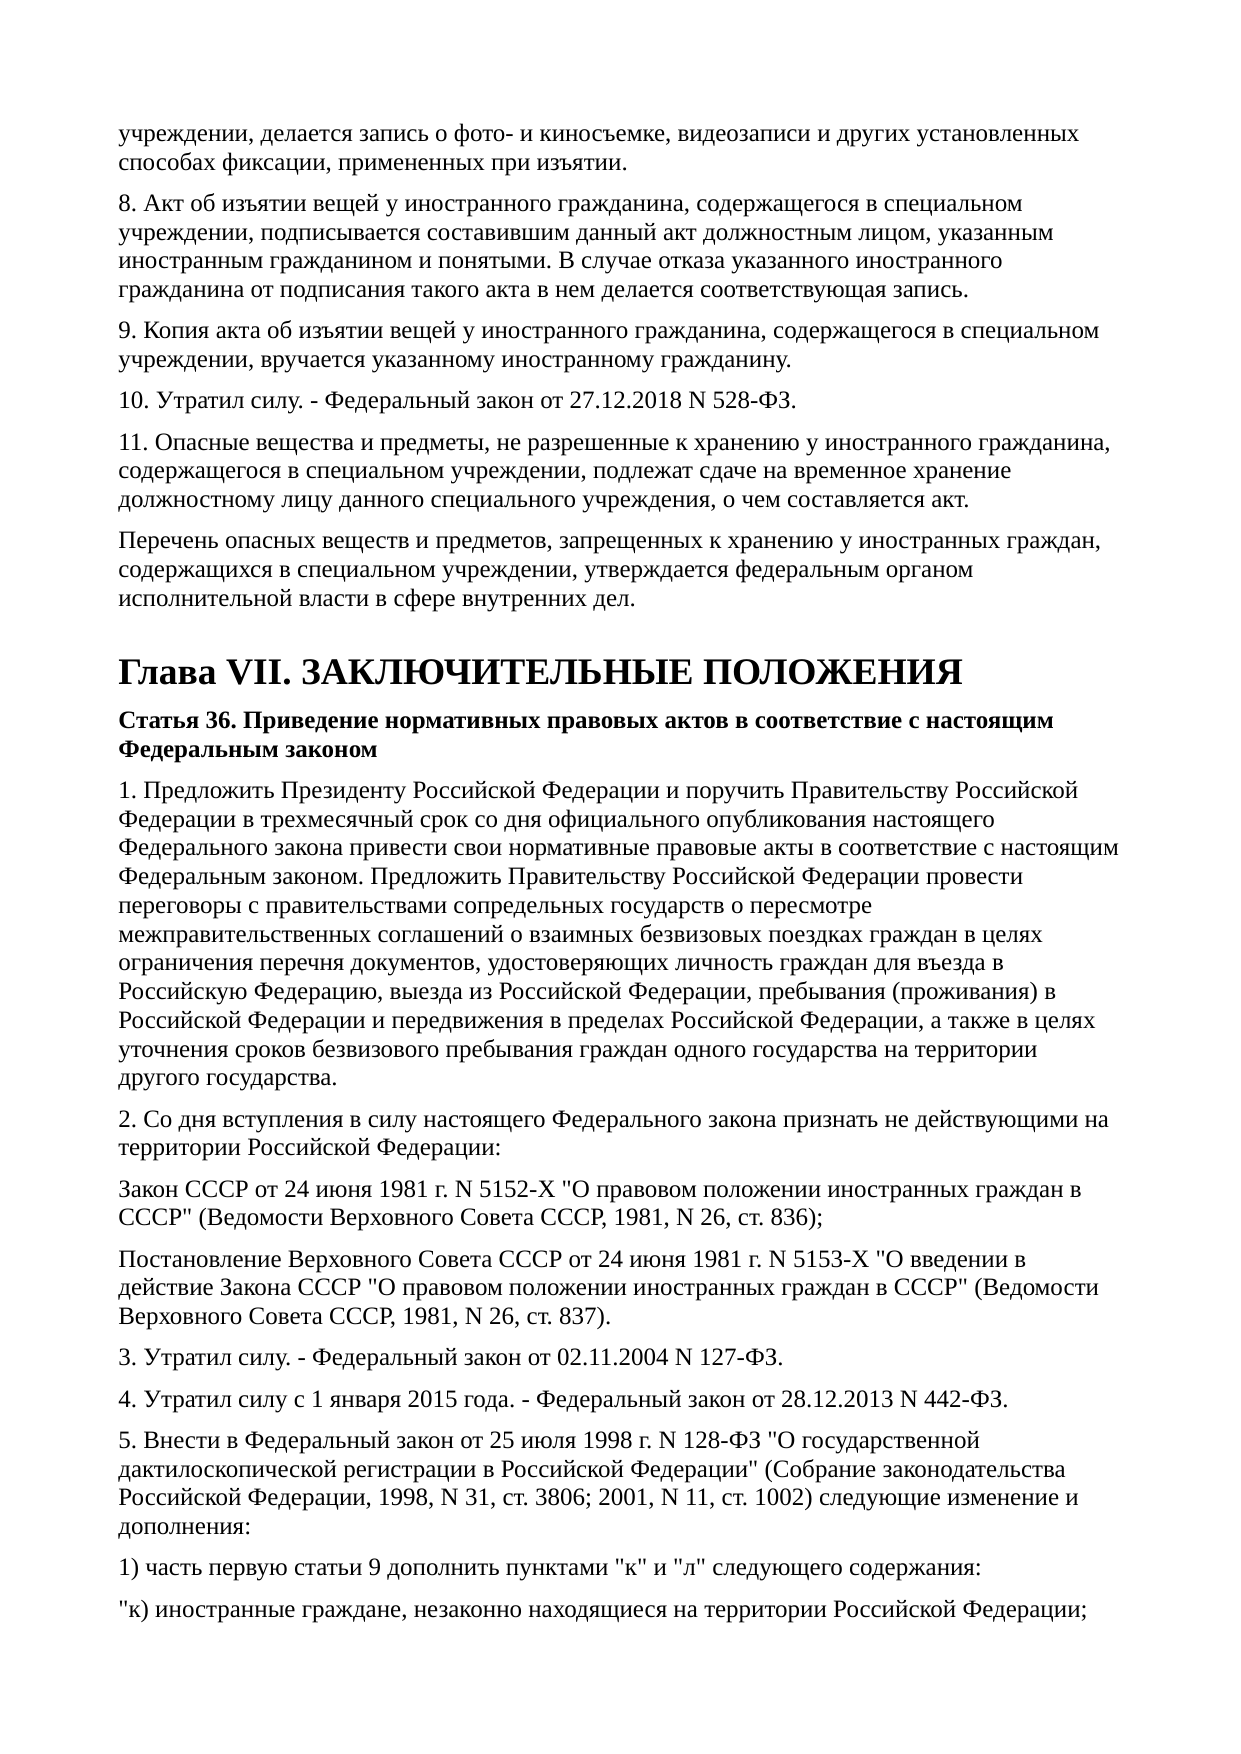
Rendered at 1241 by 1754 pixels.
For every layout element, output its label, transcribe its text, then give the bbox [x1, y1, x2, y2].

text Перечень опасных веществ и предметов, запрещенных к хранению у иностранных граждан, содержащихся в специальном учреждении, утверждается федеральным органом исполнительной власти в сфере внутренних дел. [118, 526, 1122, 612]
text Статья 36. Приведение нормативных правовых актов в соответствие с настоящим Федеральным законом [118, 705, 1122, 762]
text учреждении, делается запись о фото- и киносъемке, видеозаписи и других установленных способах фиксации, примененных при изъятии. [118, 118, 1122, 176]
text 4. Утратил силу с 1 января 2015 года. - Федеральный закон от 28.12.2013 N 442-ФЗ. [118, 1384, 1122, 1412]
text 3. Утратил силу. - Федеральный закон от 02.11.2004 N 127-ФЗ. [118, 1342, 1122, 1371]
text 10. Утратил силу. - Федеральный закон от 27.12.2018 N 528-ФЗ. [118, 386, 1122, 414]
text 1) часть первую статьи 9 дополнить пунктами "к" и "л" следующего содержания: [118, 1552, 1122, 1581]
text Закон СССР от 24 июня 1981 г. N 5152-X "О правовом положении иностранных граждан в СССР" (Ведомости Верховного Совета СССР, 1981, N 26, ст. 836); [118, 1174, 1122, 1231]
text 11. Опасные вещества и предметы, не разрешенные к хранению у иностранного гражданина, содержащегося в специальном учреждении, подлежат сдаче на временное хранение должностному лицу данного специального учреждения, о чем составляется акт. [118, 427, 1122, 513]
text "к) иностранные граждане, незаконно находящиеся на территории Российской Федерации; [118, 1594, 1122, 1622]
text 8. Акт об изъятии вещей у иностранного гражданина, содержащегося в специальном учреждении, подписывается составившим данный акт должностным лицом, указанным иностранным гражданином и понятыми. В случае отказа указанного иностранного гражданина от подписания такого акта в нем делается соответствующая запись. [118, 188, 1122, 303]
text Постановление Верховного Совета СССР от 24 июня 1981 г. N 5153-X "О введении в действие Закона СССР "О правовом положении иностранных граждан в СССР" (Ведомости Верховного Совета СССР, 1981, N 26, ст. 837). [118, 1244, 1122, 1330]
text 9. Копия акта об изъятии вещей у иностранного гражданина, содержащегося в специальном учреждении, вручается указанному иностранному гражданину. [118, 316, 1122, 373]
text 2. Со дня вступления в силу настоящего Федерального закона признать не действующими на территории Российской Федерации: [118, 1104, 1122, 1161]
subtitle Глава VII. ЗАКЛЮЧИТЕЛЬНЫЕ ПОЛОЖЕНИЯ [118, 649, 1122, 692]
text 1. Предложить Президенту Российской Федерации и поручить Правительству Российской Федерации в трехмесячный срок со дня официального опубликования настоящего Федерального закона привести свои нормативные правовые акты в соответствие с настоящим Федеральным законом. Предложить Правительству Российской Федерации провести переговоры с правительствами сопредельных государств о пересмотре межправительственных соглашений о взаимных безвизовых поездках граждан в целях ограничения перечня документов, удостоверяющих личность граждан для въезда в Российскую Федерацию, выезда из Российской Федерации, пребывания (проживания) в Российской Федерации и передвижения в пределах Российской Федерации, а также в целях уточнения сроков безвизового пребывания граждан одного государства на территории другого государства. [118, 775, 1122, 1091]
text 5. Внести в Федеральный закон от 25 июля 1998 г. N 128-ФЗ "О государственной дактилоскопической регистрации в Российской Федерации" (Собрание законодательства Российской Федерации, 1998, N 31, ст. 3806; 2001, N 11, ст. 1002) следующие изменение и дополнения: [118, 1425, 1122, 1540]
